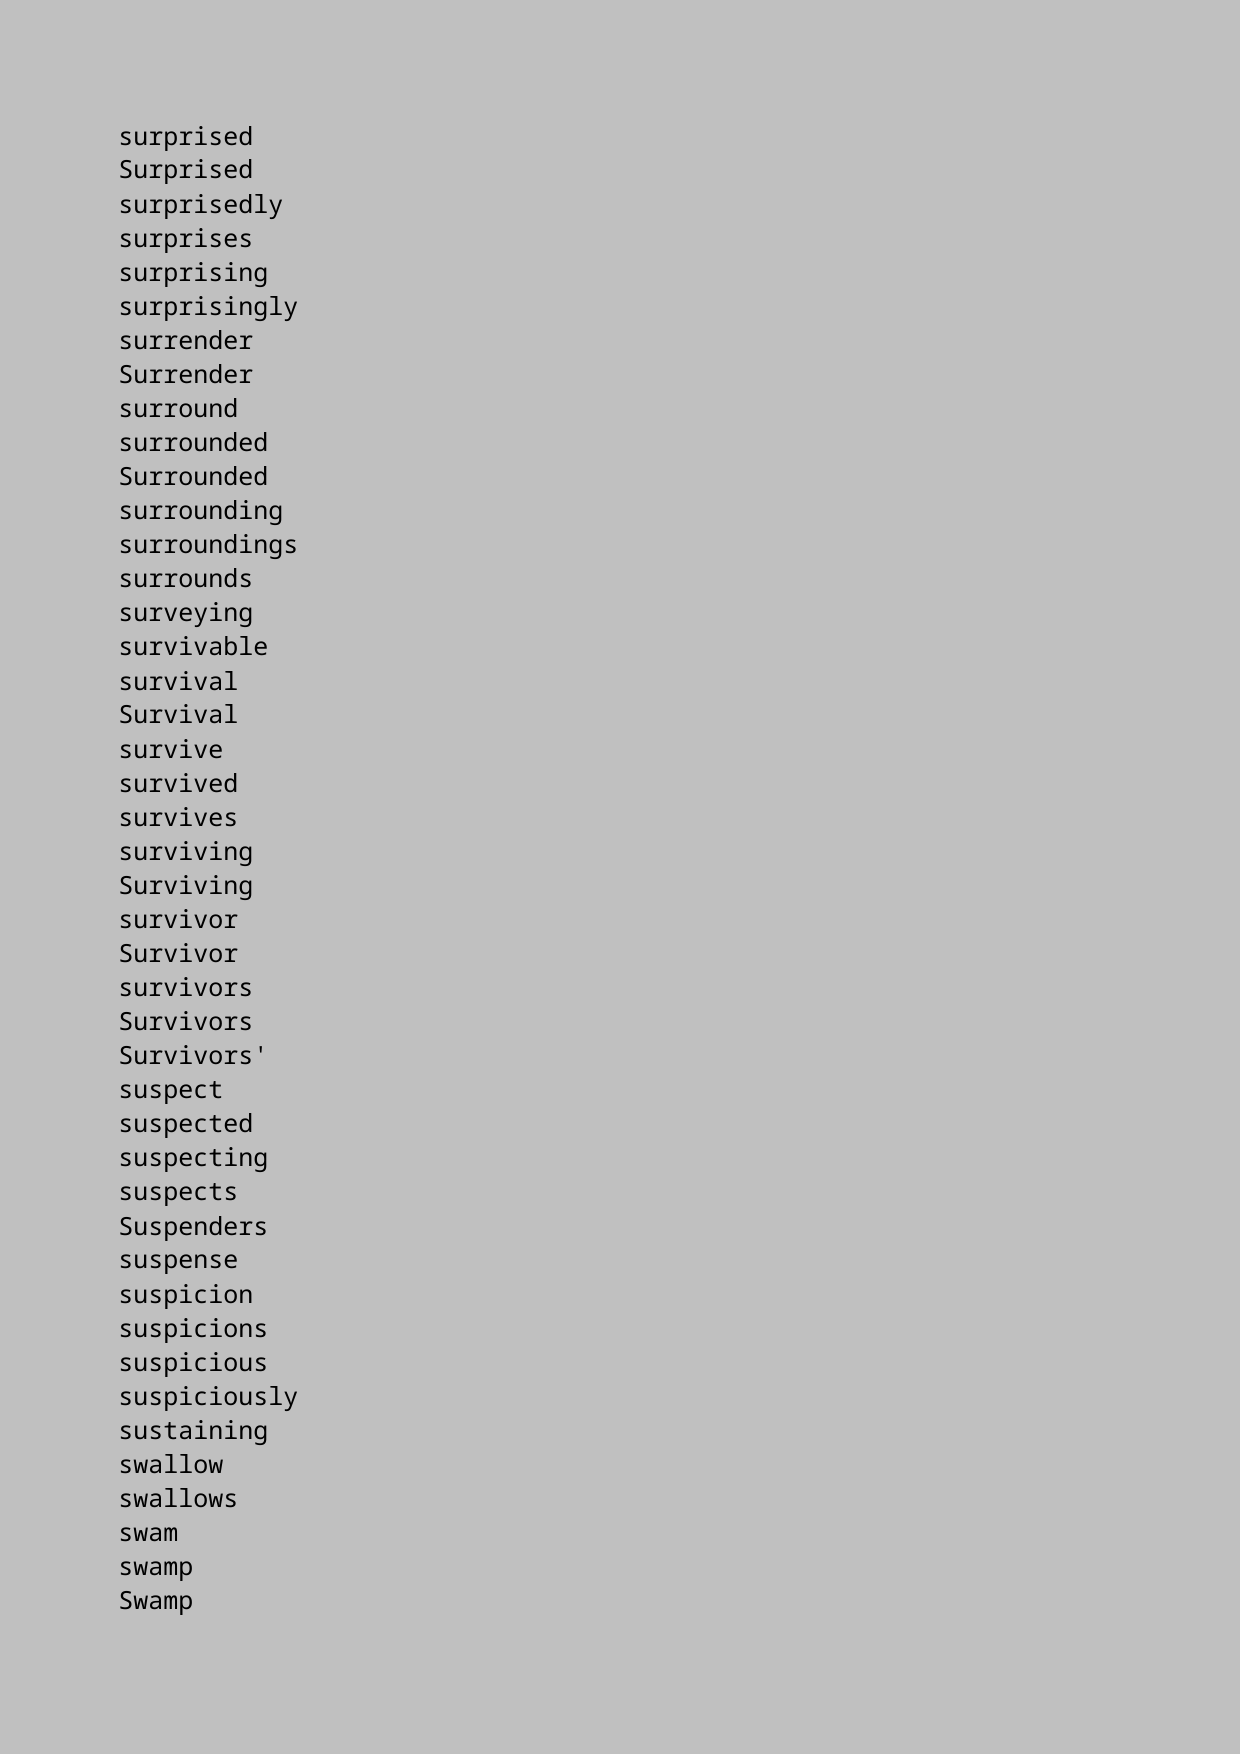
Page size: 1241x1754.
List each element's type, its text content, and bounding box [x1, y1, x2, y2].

text suspicion [118, 1276, 1122, 1310]
text Survival [118, 697, 1122, 731]
text surveying [118, 595, 1122, 629]
text suspecting [118, 1140, 1122, 1174]
text suspicions [118, 1310, 1122, 1344]
text survivor [118, 902, 1122, 936]
text surroundings [118, 527, 1122, 561]
text surrender [118, 322, 1122, 357]
text surrounding [118, 493, 1122, 527]
text survived [118, 765, 1122, 799]
text suspense [118, 1242, 1122, 1276]
text surprisedly [118, 186, 1122, 220]
text surprisingly [118, 288, 1122, 322]
text swamp [118, 1549, 1122, 1583]
text Survivor [118, 936, 1122, 970]
text Survivors [118, 1004, 1122, 1038]
text surviving [118, 833, 1122, 867]
text suspects [118, 1174, 1122, 1208]
text swallow [118, 1447, 1122, 1481]
text Suspenders [118, 1208, 1122, 1242]
text sustaining [118, 1412, 1122, 1447]
text Surprised [118, 152, 1122, 186]
text Survivors' [118, 1038, 1122, 1072]
text suspicious [118, 1344, 1122, 1378]
text survivors [118, 970, 1122, 1004]
text surrounds [118, 561, 1122, 595]
text surround [118, 391, 1122, 425]
text Swamp [118, 1583, 1122, 1617]
text surprising [118, 254, 1122, 288]
text swallows [118, 1481, 1122, 1515]
text survivable [118, 629, 1122, 663]
text Surviving [118, 867, 1122, 902]
text surrounded [118, 425, 1122, 459]
text suspected [118, 1106, 1122, 1140]
text surprises [118, 220, 1122, 254]
text survives [118, 799, 1122, 833]
text Surrounded [118, 459, 1122, 493]
text suspect [118, 1072, 1122, 1106]
text survive [118, 731, 1122, 765]
text Surrender [118, 357, 1122, 391]
text swam [118, 1515, 1122, 1549]
text surprised [118, 118, 1122, 152]
text survival [118, 663, 1122, 697]
text suspiciously [118, 1378, 1122, 1412]
